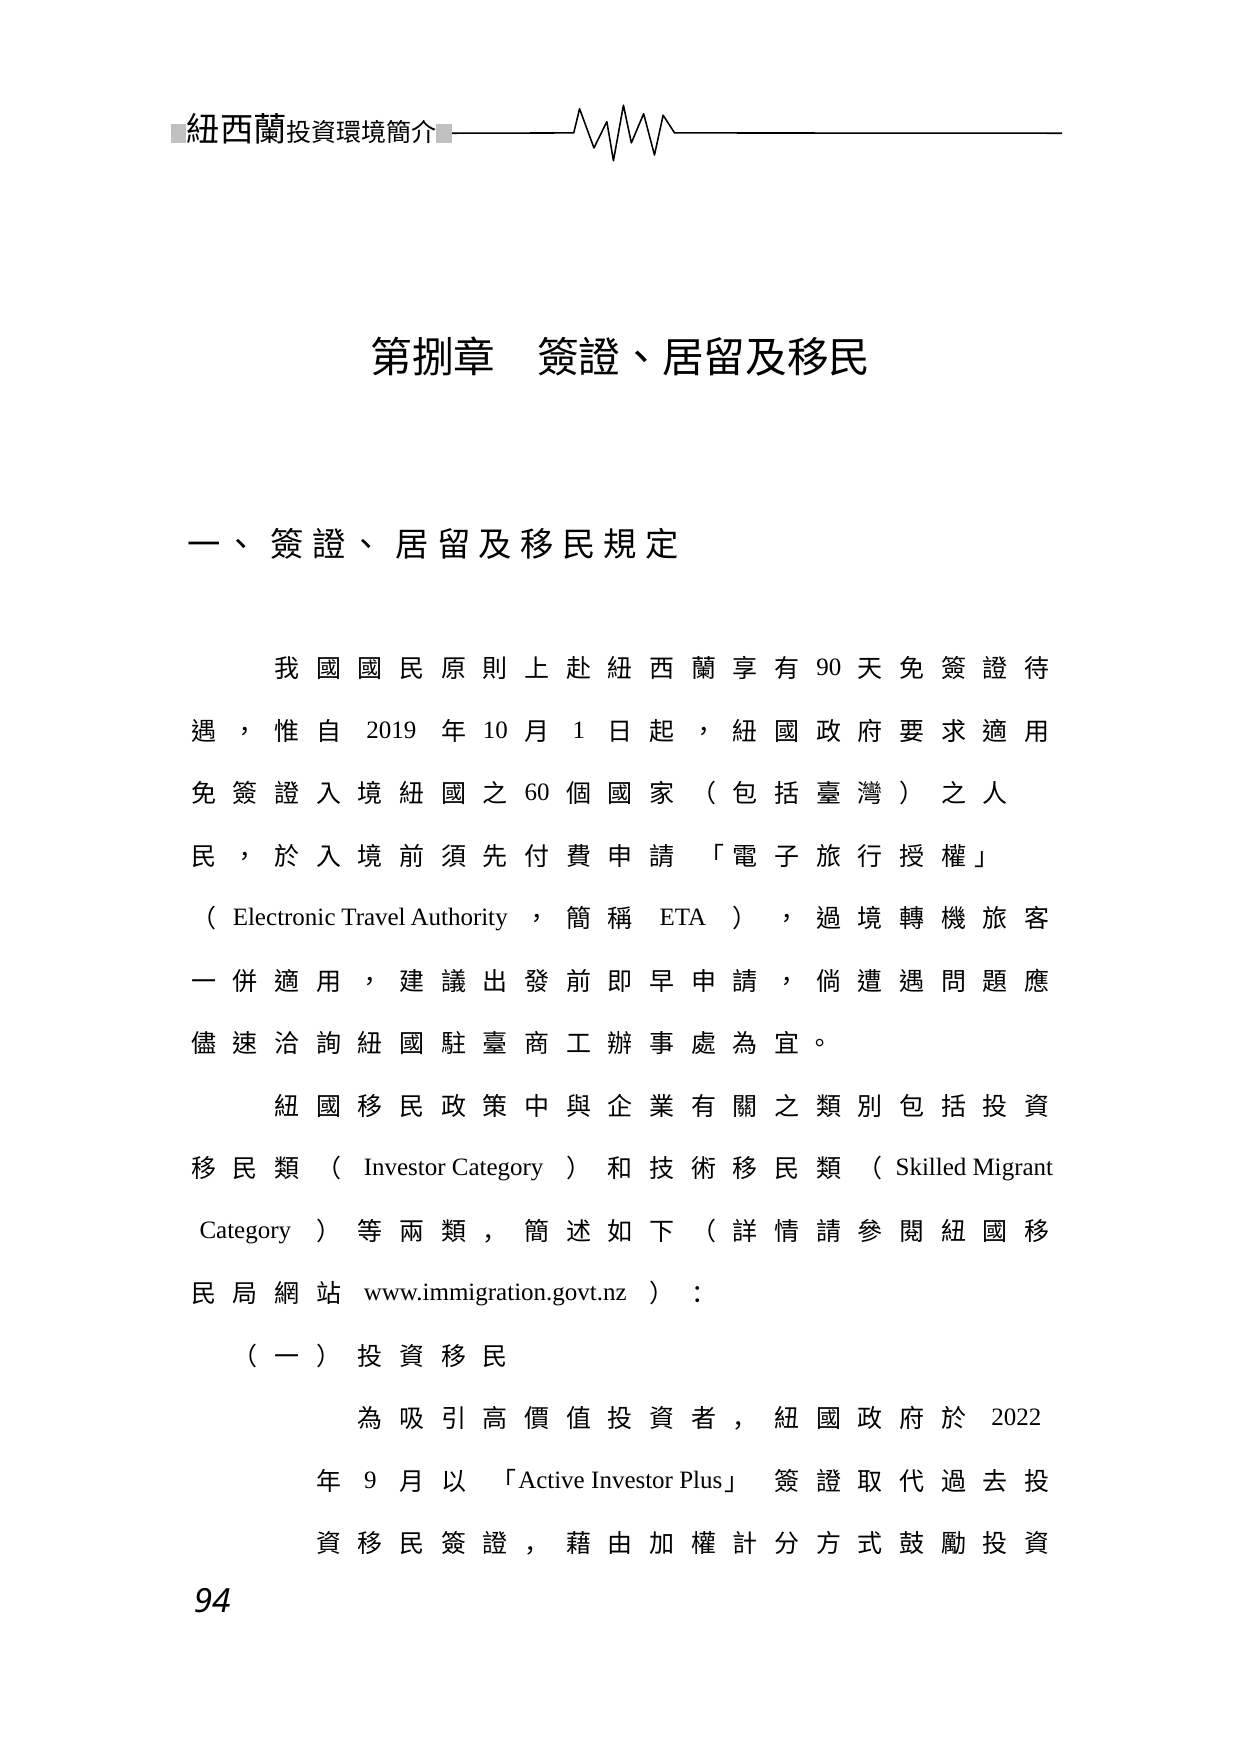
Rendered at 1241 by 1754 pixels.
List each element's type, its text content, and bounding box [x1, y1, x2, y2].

text 第捌章 簽證、居留及移民 [183, 313, 1058, 375]
text 我國國民原則上赴紐西蘭享有90天免簽證待遇，惟自2019年10月1日起，紐國政府要求適用免簽證入境紐國之60個國家（包括臺灣）之人民，於入境前須先付費申請「電子旅行授權」（Electronic Travel Authority，簡稱ETA），過境轉機旅客一併適用，建議出發前即早申請，倘遭遇問題應儘速洽詢紐國駐臺商工辦事處為宜。 [183, 625, 1058, 1063]
text 紐國移民政策中與企業有關之類別包括投資移民類（Investor Category）和技術移民類（Skilled Migrant Category）等兩類，簡述如下（詳情請參閱紐國移民局網站www.immigration.govt.nz）： [183, 1063, 1058, 1313]
text （一）投資移民 [207, 1313, 1058, 1375]
text 一、簽證、居留及移民規定 [183, 500, 1058, 563]
text 為吸引高價值投資者，紐國政府於2022年9月以「Active Investor Plus」簽證取代過去投資移民簽證，藉由加權計分方式鼓勵投資 [281, 1375, 1058, 1563]
